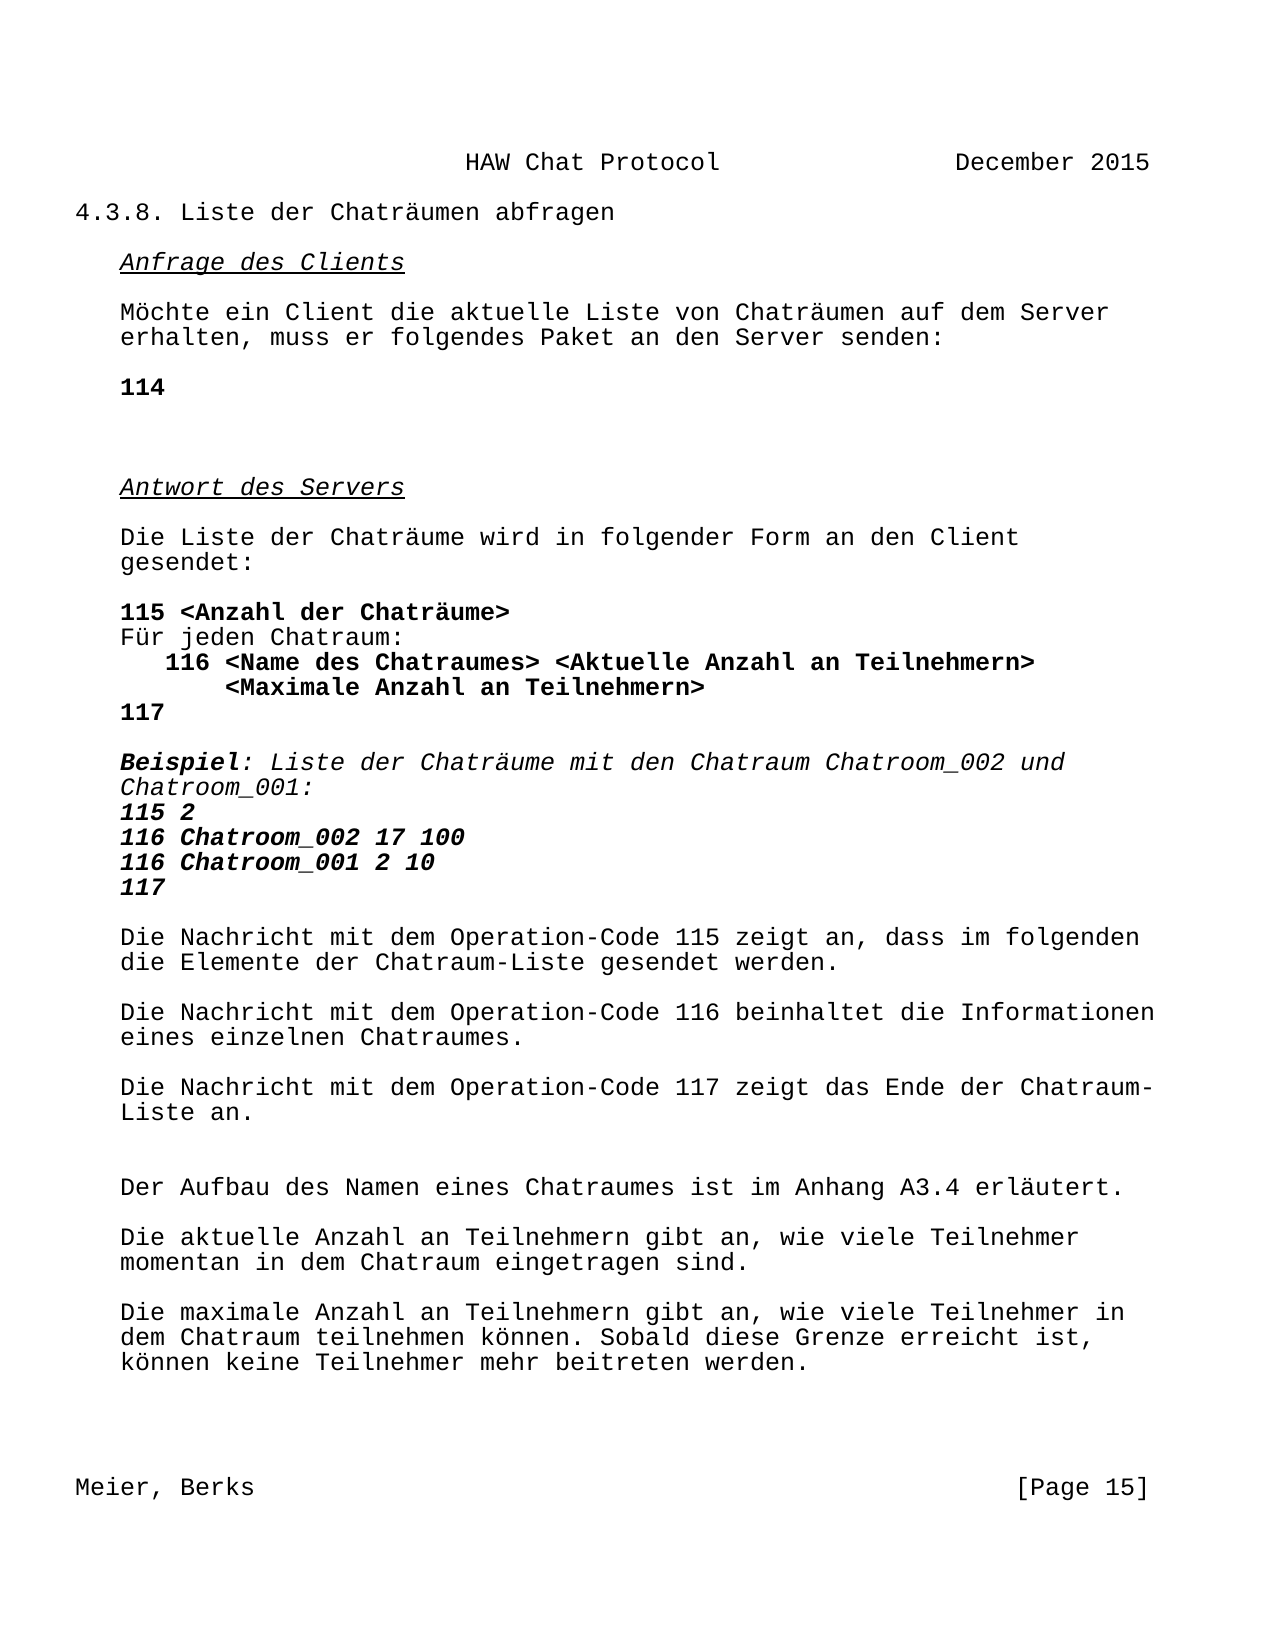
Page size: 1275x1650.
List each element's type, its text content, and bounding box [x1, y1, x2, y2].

list Die Nachricht mit dem Operation-Code 115 zeigt an, dass im folgenden die Elemente der Chatraum-Liste gesendet werden. Die Nachricht mit dem Operation-Code 116 beinhaltet die Informationen eines einzelnen Chatraumes. Die Nachricht mit dem Operation-Code 117 zeigt das Ende der Chatraum-Liste an. [120, 925, 1155, 1150]
list Beispiel: Liste der Chaträume mit den Chatraum Chatroom_002 und Chatroom_001: 115 2 116 Chatroom_002 17 100 116 Chatroom_001 2 10 117 [120, 750, 1155, 900]
list Antwort des Servers [120, 475, 1155, 500]
subtitle Liste der Chaträumen abfragen [75, 200, 1155, 225]
list Anfrage des Clients [120, 250, 1155, 275]
text Die aktuelle Anzahl an Teilnehmern gibt an, wie viele Teilnehmer momentan in dem Chatraum eingetragen sind. Die maximale Anzahl an Teilnehmern gibt an, wie viele Teilnehmer in dem Chatraum teilnehmen können. Sobald diese Grenze erreicht ist, können keine Teilnehmer mehr beitreten werden. [120, 1225, 1155, 1375]
list 114 [120, 375, 1155, 400]
list Die Liste der Chaträume wird in folgender Form an den Client gesendet: 115 <Anzahl der Chaträume> Für jeden Chatraum: 116 <Name des Chatraumes> <Aktuelle Anzahl an Teilnehmern> <Maximale Anzahl an Teilnehmern> 117 [120, 525, 1155, 725]
text Der Aufbau des Namen eines Chatraumes ist im Anhang A3.4 erläutert. [120, 1175, 1155, 1200]
list Möchte ein Client die aktuelle Liste von Chaträumen auf dem Server erhalten, muss er folgendes Paket an den Server senden: [120, 300, 1155, 350]
